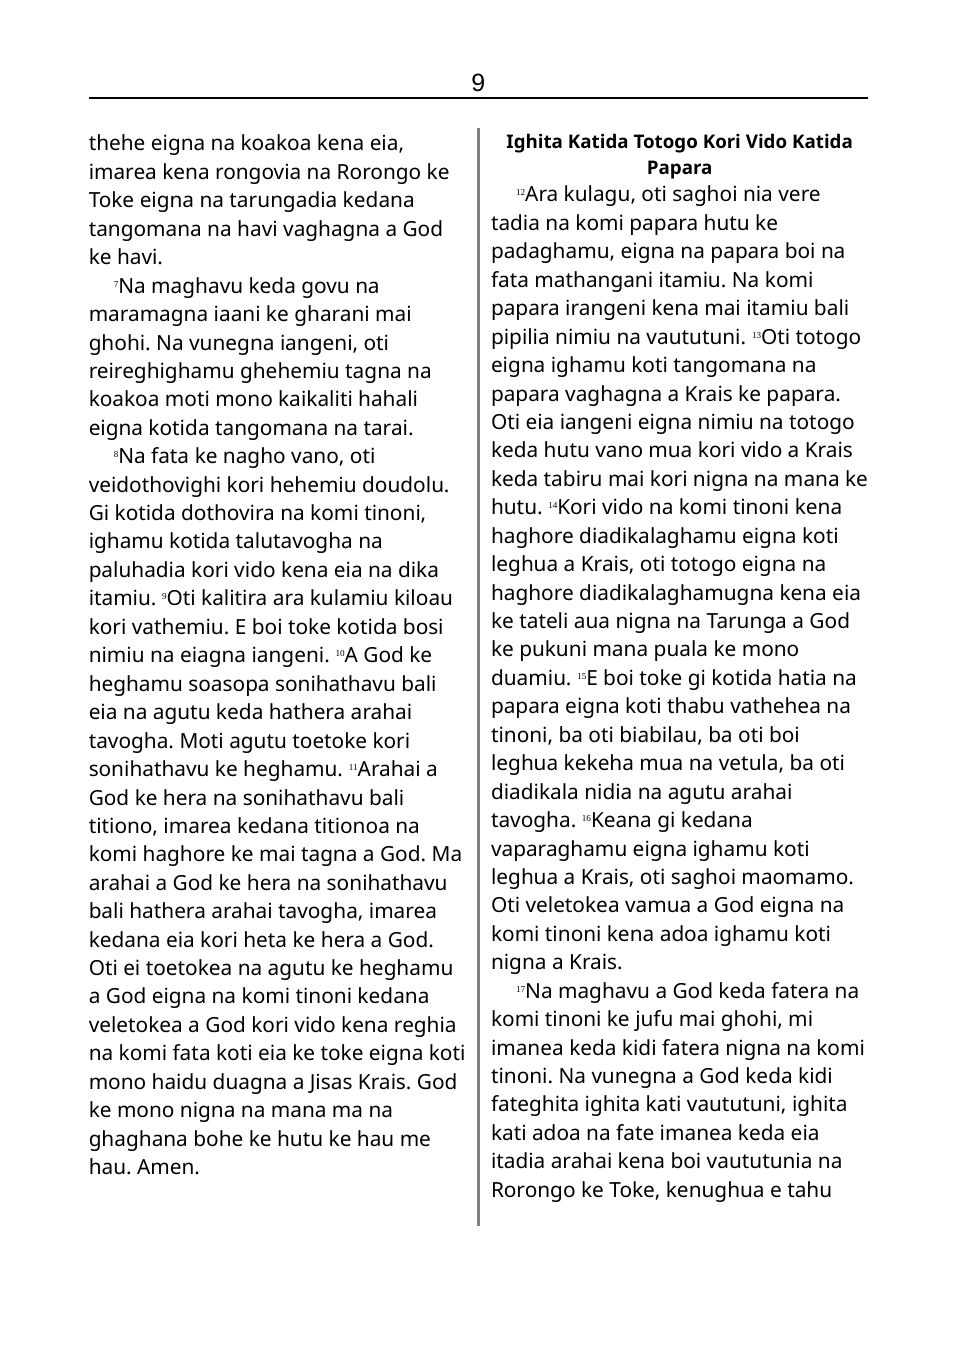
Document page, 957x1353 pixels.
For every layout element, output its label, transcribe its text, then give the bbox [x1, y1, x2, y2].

text Ighita Katida Totogo Kori Vido Katida Papara [491, 128, 868, 179]
text 8Na fata ke nagho vano, oti veidothovighi kori hehemiu doudolu. Gi kotida dothovira na komi tinoni, ighamu kotida talutavogha na paluhadia kori vido kena eia na dika itamiu. 9Oti kalitira ara kulamiu kiloau kori vathemiu. E boi toke kotida bosi nimiu na eiagna iangeni. 10A God ke heghamu soasopa sonihathavu bali eia na agutu keda hathera arahai tavogha. Moti agutu toetoke kori sonihathavu ke heghamu. 11Arahai a God ke hera na sonihathavu bali titiono, imarea kedana titionoa na komi haghore ke mai tagna a God. Ma arahai a God ke hera na sonihathavu bali hathera arahai tavogha, imarea kedana eia kori heta ke hera a God. Oti ei toetokea na agutu ke heghamu a God eigna na komi tinoni kedana veletokea a God kori vido kena reghia na komi fata koti eia ke toke eigna koti mono haidu duagna a Jisas Krais. God ke mono nigna na mana ma na ghaghana bohe ke hutu ke hau me hau. Amen. [88, 441, 466, 1181]
text 12Ara kulagu, oti saghoi nia vere tadia na komi papara hutu ke padaghamu, eigna na papara boi na fata mathangani itamiu. Na komi papara irangeni kena mai itamiu bali pipilia nimiu na vaututuni. 13Oti totogo eigna ighamu koti tangomana na papara vaghagna a Krais ke papara. Oti eia iangeni eigna nimiu na totogo keda hutu vano mua kori vido a Krais keda tabiru mai kori nigna na mana ke hutu. 14Kori vido na komi tinoni kena haghore diadikalaghamu eigna koti leghua a Krais, oti totogo eigna na haghore diadikalaghamugna kena eia ke tateli aua nigna na Tarunga a God ke pukuni mana puala ke mono duamiu. 15E boi toke gi kotida hatia na papara eigna koti thabu vathehea na tinoni, ba oti biabilau, ba oti boi leghua kekeha mua na vetula, ba oti diadikala nidia na agutu arahai tavogha. 16Keana gi kedana vaparaghamu eigna ighamu koti leghua a Krais, oti saghoi maomamo. Oti veletokea vamua a God eigna na komi tinoni kena adoa ighamu koti nigna a Krais. [491, 179, 868, 976]
text thehe eigna na koakoa kena eia, imarea kena rongovia na Rorongo ke Toke eigna na tarungadia kedana tangomana na havi vaghagna a God ke havi. [88, 128, 466, 271]
text 7Na maghavu keda govu na maramagna iaani ke gharani mai ghohi. Na vunegna iangeni, oti reireghighamu ghehemiu tagna na koakoa moti mono kaikaliti hahali eigna kotida tangomana na tarai. [88, 271, 466, 441]
text 17Na maghavu a God keda fatera na komi tinoni ke jufu mai ghohi, mi imanea keda kidi fatera nigna na komi tinoni. Na vunegna a God keda kidi fateghita ighita kati vaututuni, ighita kati adoa na fate imanea keda eia itadia arahai kena boi vaututunia na Rorongo ke Toke, kenughua e tahu [491, 976, 868, 1203]
